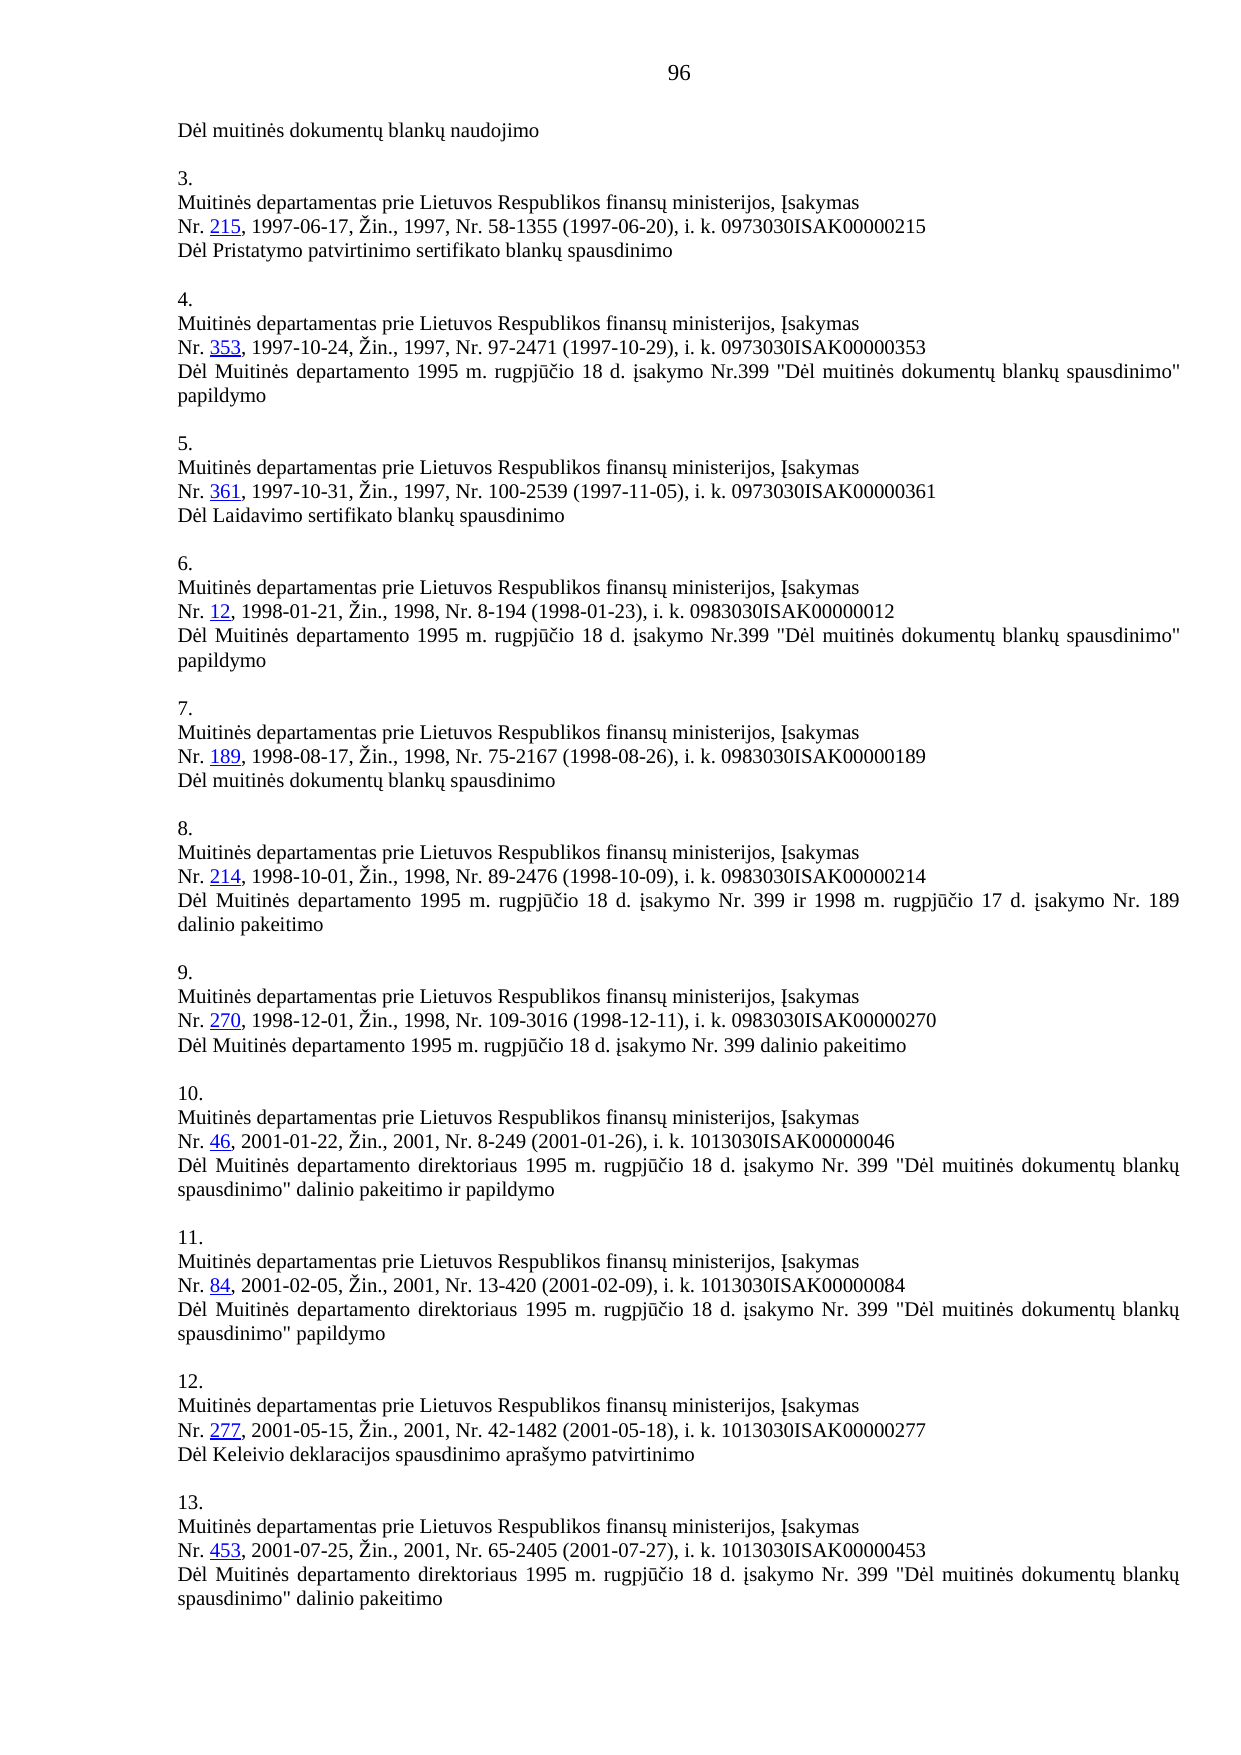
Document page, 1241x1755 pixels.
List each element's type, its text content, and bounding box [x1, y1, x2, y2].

text 12. [177, 1369, 1181, 1393]
text Nr. 214, 1998-10-01, Žin., 1998, Nr. 89-2476 (1998-10-09), i. k. 0983030ISAK00000214 [177, 864, 1181, 888]
text Nr. 453, 2001-07-25, Žin., 2001, Nr. 65-2405 (2001-07-27), i. k. 1013030ISAK00000453 [177, 1538, 1181, 1562]
text Dėl Laidavimo sertifikato blankų spausdinimo [177, 503, 1181, 527]
text Nr. 361, 1997-10-31, Žin., 1997, Nr. 100-2539 (1997-11-05), i. k. 0973030ISAK00000361 [177, 479, 1181, 503]
text Nr. 46, 2001-01-22, Žin., 2001, Nr. 8-249 (2001-01-26), i. k. 1013030ISAK00000046 [177, 1129, 1181, 1153]
text 13. [177, 1490, 1181, 1514]
text Dėl Muitinės departamento direktoriaus 1995 m. rugpjūčio 18 d. įsakymo Nr. 399 "Dėl muitinės dokumentų blankų spausdinimo" papildymo [177, 1297, 1181, 1345]
text Nr. 353, 1997-10-24, Žin., 1997, Nr. 97-2471 (1997-10-29), i. k. 0973030ISAK00000353 [177, 335, 1181, 359]
text 5. [177, 431, 1181, 455]
text Muitinės departamentas prie Lietuvos Respublikos finansų ministerijos, Įsakymas [177, 984, 1181, 1008]
text Nr. 189, 1998-08-17, Žin., 1998, Nr. 75-2167 (1998-08-26), i. k. 0983030ISAK00000189 [177, 744, 1181, 768]
text Muitinės departamentas prie Lietuvos Respublikos finansų ministerijos, Įsakymas [177, 1105, 1181, 1129]
text Muitinės departamentas prie Lietuvos Respublikos finansų ministerijos, Įsakymas [177, 575, 1181, 599]
text 9. [177, 960, 1181, 984]
text Muitinės departamentas prie Lietuvos Respublikos finansų ministerijos, Įsakymas [177, 720, 1181, 744]
text Dėl Keleivio deklaracijos spausdinimo aprašymo patvirtinimo [177, 1442, 1181, 1466]
text Muitinės departamentas prie Lietuvos Respublikos finansų ministerijos, Įsakymas [177, 1249, 1181, 1273]
text Dėl Muitinės departamento 1995 m. rugpjūčio 18 d. įsakymo Nr.399 "Dėl muitinės dokumentų blankų spausdinimo" papildymo [177, 623, 1181, 672]
text Dėl Muitinės departamento direktoriaus 1995 m. rugpjūčio 18 d. įsakymo Nr. 399 "Dėl muitinės dokumentų blankų spausdinimo" dalinio pakeitimo ir papildymo [177, 1153, 1181, 1201]
text 6. [177, 551, 1181, 575]
text Nr. 270, 1998-12-01, Žin., 1998, Nr. 109-3016 (1998-12-11), i. k. 0983030ISAK00000270 [177, 1008, 1181, 1032]
text 3. [177, 166, 1181, 190]
text Muitinės departamentas prie Lietuvos Respublikos finansų ministerijos, Įsakymas [177, 1393, 1181, 1417]
text Nr. 277, 2001-05-15, Žin., 2001, Nr. 42-1482 (2001-05-18), i. k. 1013030ISAK00000277 [177, 1417, 1181, 1442]
text Muitinės departamentas prie Lietuvos Respublikos finansų ministerijos, Įsakymas [177, 1514, 1181, 1538]
text 7. [177, 696, 1181, 720]
text Muitinės departamentas prie Lietuvos Respublikos finansų ministerijos, Įsakymas [177, 840, 1181, 864]
text Nr. 215, 1997-06-17, Žin., 1997, Nr. 58-1355 (1997-06-20), i. k. 0973030ISAK00000215 [177, 214, 1181, 238]
text 11. [177, 1225, 1181, 1249]
text Dėl Muitinės departamento 1995 m. rugpjūčio 18 d. įsakymo Nr. 399 ir 1998 m. rugpjūčio 17 d. įsakymo Nr. 189 dalinio pakeitimo [177, 888, 1181, 936]
text Muitinės departamentas prie Lietuvos Respublikos finansų ministerijos, Įsakymas [177, 455, 1181, 479]
text Nr. 84, 2001-02-05, Žin., 2001, Nr. 13-420 (2001-02-09), i. k. 1013030ISAK00000084 [177, 1273, 1181, 1297]
text 8. [177, 816, 1181, 840]
text 10. [177, 1081, 1181, 1105]
text Dėl Muitinės departamento direktoriaus 1995 m. rugpjūčio 18 d. įsakymo Nr. 399 "Dėl muitinės dokumentų blankų spausdinimo" dalinio pakeitimo [177, 1562, 1181, 1610]
text Dėl muitinės dokumentų blankų spausdinimo [177, 768, 1181, 792]
text Dėl Muitinės departamento 1995 m. rugpjūčio 18 d. įsakymo Nr. 399 dalinio pakeitimo [177, 1032, 1181, 1057]
text Muitinės departamentas prie Lietuvos Respublikos finansų ministerijos, Įsakymas [177, 311, 1181, 335]
text Nr. 12, 1998-01-21, Žin., 1998, Nr. 8-194 (1998-01-23), i. k. 0983030ISAK00000012 [177, 599, 1181, 623]
text Dėl muitinės dokumentų blankų naudojimo [177, 118, 1181, 142]
text Dėl Muitinės departamento 1995 m. rugpjūčio 18 d. įsakymo Nr.399 "Dėl muitinės dokumentų blankų spausdinimo" papildymo [177, 359, 1181, 407]
text Muitinės departamentas prie Lietuvos Respublikos finansų ministerijos, Įsakymas [177, 190, 1181, 214]
text Dėl Pristatymo patvirtinimo sertifikato blankų spausdinimo [177, 238, 1181, 262]
text 4. [177, 287, 1181, 311]
